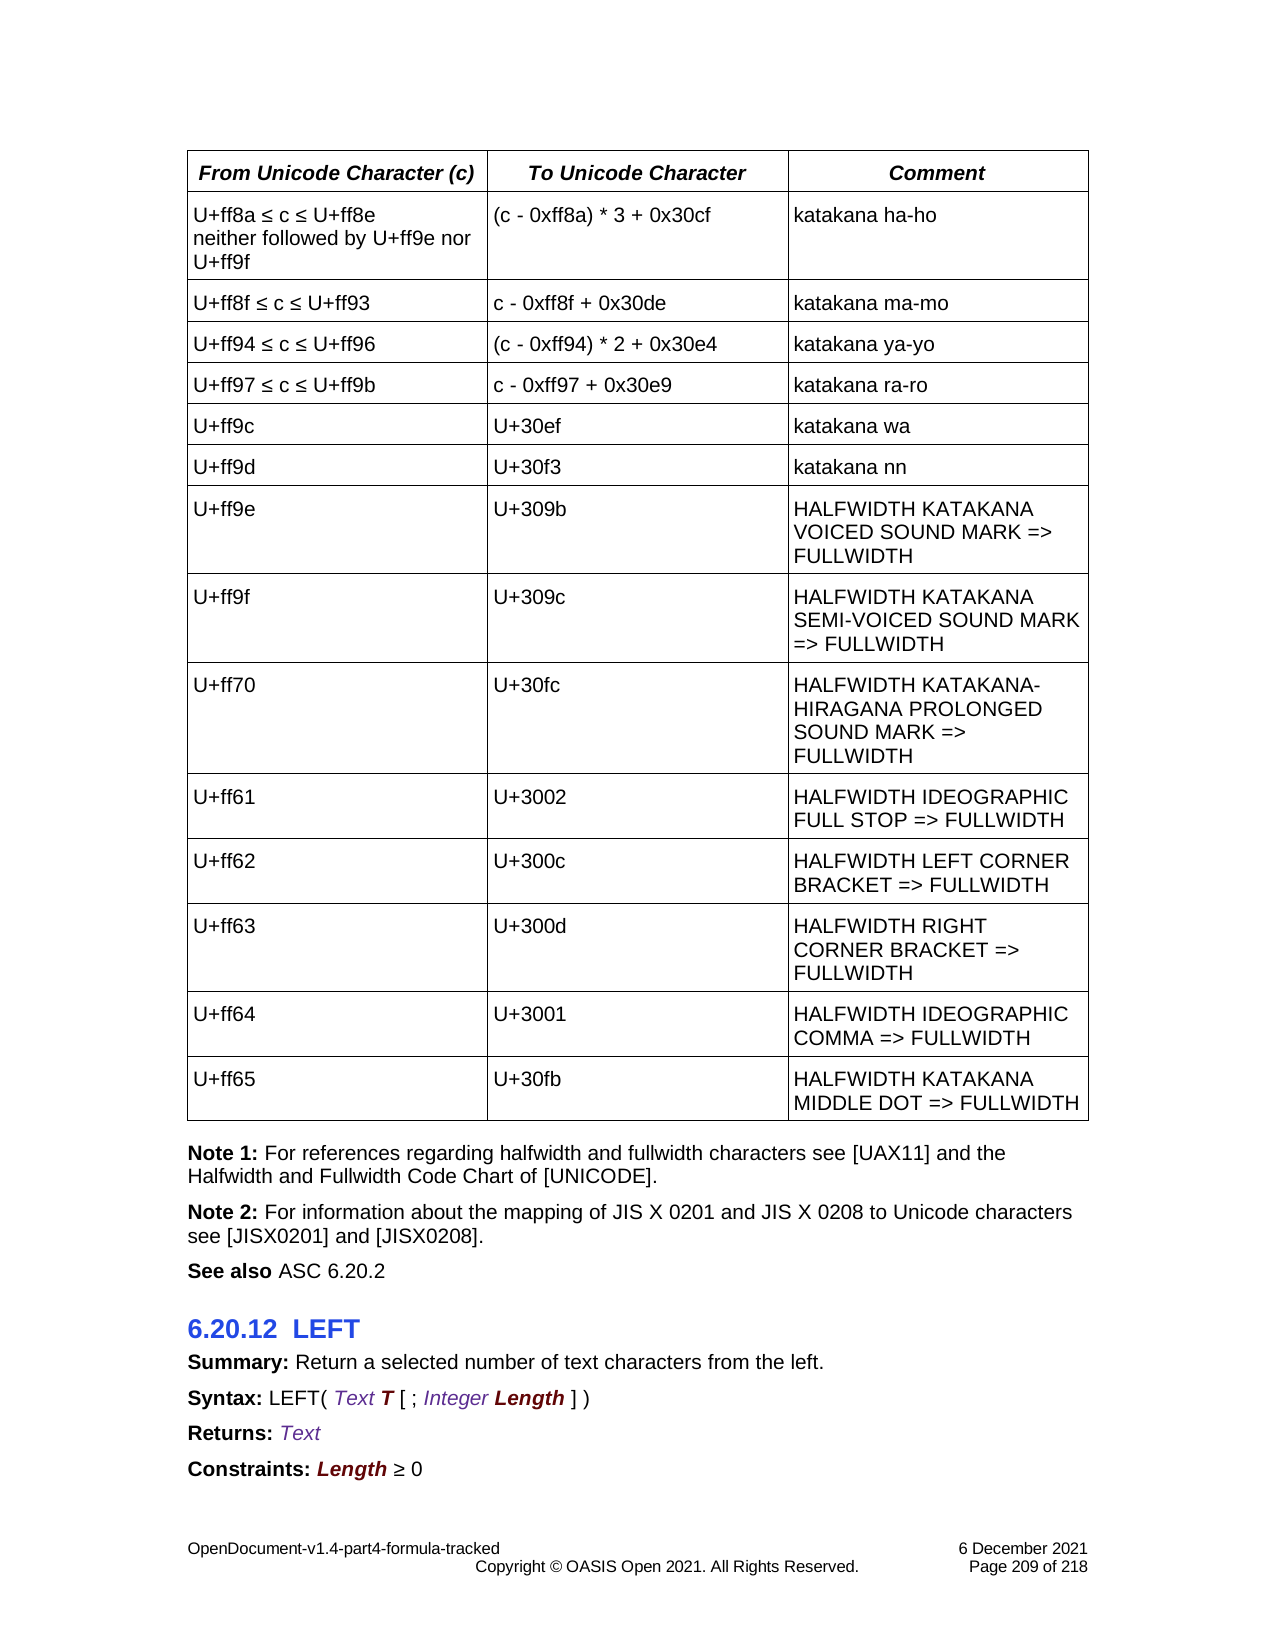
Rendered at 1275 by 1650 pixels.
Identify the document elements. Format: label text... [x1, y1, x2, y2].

table_cell HALFWIDTH KATAKANA SEMI-VOICED SOUND MARK => FULLWIDTH [789, 574, 1088, 662]
table_cell U+300c [488, 839, 788, 903]
table_cell U+ff61 [188, 774, 487, 838]
table_cell U+ff9c [188, 404, 487, 444]
text See also ASC 6.20.2 [187, 1260, 1088, 1283]
table_cell U+ff9e [188, 486, 487, 573]
text Note 2: For information about the mapping of JIS X 0201 and JIS X 0208 to Unicode characters see [JISX0201] and [JISX0208]. [187, 1201, 1088, 1248]
table_cell katakana nn [789, 445, 1088, 485]
text Returns: Text [187, 1422, 1088, 1445]
table_cell (c - 0xff8a) * 3 + 0x30cf [488, 192, 788, 279]
table_header Comment [789, 151, 1088, 191]
table_cell U+ff70 [188, 663, 487, 773]
table_cell U+309c [488, 574, 788, 662]
table_cell katakana ra-ro [789, 363, 1088, 403]
table_cell U+30ef [488, 404, 788, 444]
table_cell katakana ya-yo [789, 322, 1088, 362]
table_cell U+ff62 [188, 839, 487, 903]
table_cell (c - 0xff94) * 2 + 0x30e4 [488, 322, 788, 362]
table_cell U+ff9f [188, 574, 487, 662]
table_cell U+ff97 ≤ c ≤ U+ff9b [188, 363, 487, 403]
table_cell c - 0xff97 + 0x30e9 [488, 363, 788, 403]
table_cell U+300d [488, 904, 788, 991]
table_cell U+30fb [488, 1057, 788, 1120]
table_cell HALFWIDTH RIGHT CORNER BRACKET => FULLWIDTH [789, 904, 1088, 991]
table_cell U+ff8f ≤ c ≤ U+ff93 [188, 280, 487, 321]
table_cell HALFWIDTH IDEOGRAPHIC COMMA => FULLWIDTH [789, 992, 1088, 1056]
table_cell HALFWIDTH KATAKANA VOICED SOUND MARK => FULLWIDTH [789, 486, 1088, 573]
table_header To Unicode Character [488, 151, 788, 191]
table_cell U+ff9d [188, 445, 487, 485]
text Note 1: For references regarding halfwidth and fullwidth characters see [UAX11] and the Halfwidth and Fullwidth Code Chart of [UNICODE]. [187, 1141, 1088, 1188]
table_cell U+ff94 ≤ c ≤ U+ff96 [188, 322, 487, 362]
table_cell U+ff8a ≤ c ≤ U+ff8e neither followed by U+ff9e nor U+ff9f [188, 192, 487, 279]
table_cell U+ff64 [188, 992, 487, 1056]
table_cell HALFWIDTH KATAKANA-HIRAGANA PROLONGED SOUND MARK => FULLWIDTH [789, 663, 1088, 773]
table_cell HALFWIDTH LEFT CORNER BRACKET => FULLWIDTH [789, 839, 1088, 903]
table_cell U+ff63 [188, 904, 487, 991]
table_cell katakana ma-mo [789, 280, 1088, 321]
table_cell c - 0xff8f + 0x30de [488, 280, 788, 321]
table_header From Unicode Character (c) [188, 151, 487, 191]
table_cell HALFWIDTH IDEOGRAPHIC FULL STOP => FULLWIDTH [789, 774, 1088, 838]
table_cell U+ff65 [188, 1057, 487, 1120]
subtitle LEFT [187, 1314, 1088, 1344]
text Summary: Return a selected number of text characters from the left. [187, 1350, 1088, 1374]
table_cell katakana wa [789, 404, 1088, 444]
table_cell U+30fc [488, 663, 788, 773]
text Constraints: Length ≥ 0 [187, 1457, 1088, 1481]
table_cell U+3002 [488, 774, 788, 838]
table_cell katakana ha-ho [789, 192, 1088, 279]
table_cell HALFWIDTH KATAKANA MIDDLE DOT => FULLWIDTH [789, 1057, 1088, 1120]
table_cell U+3001 [488, 992, 788, 1056]
text Syntax: LEFT( Text T [ ; Integer Length ] ) [187, 1386, 1088, 1409]
table_cell U+30f3 [488, 445, 788, 485]
table_cell U+309b [488, 486, 788, 573]
